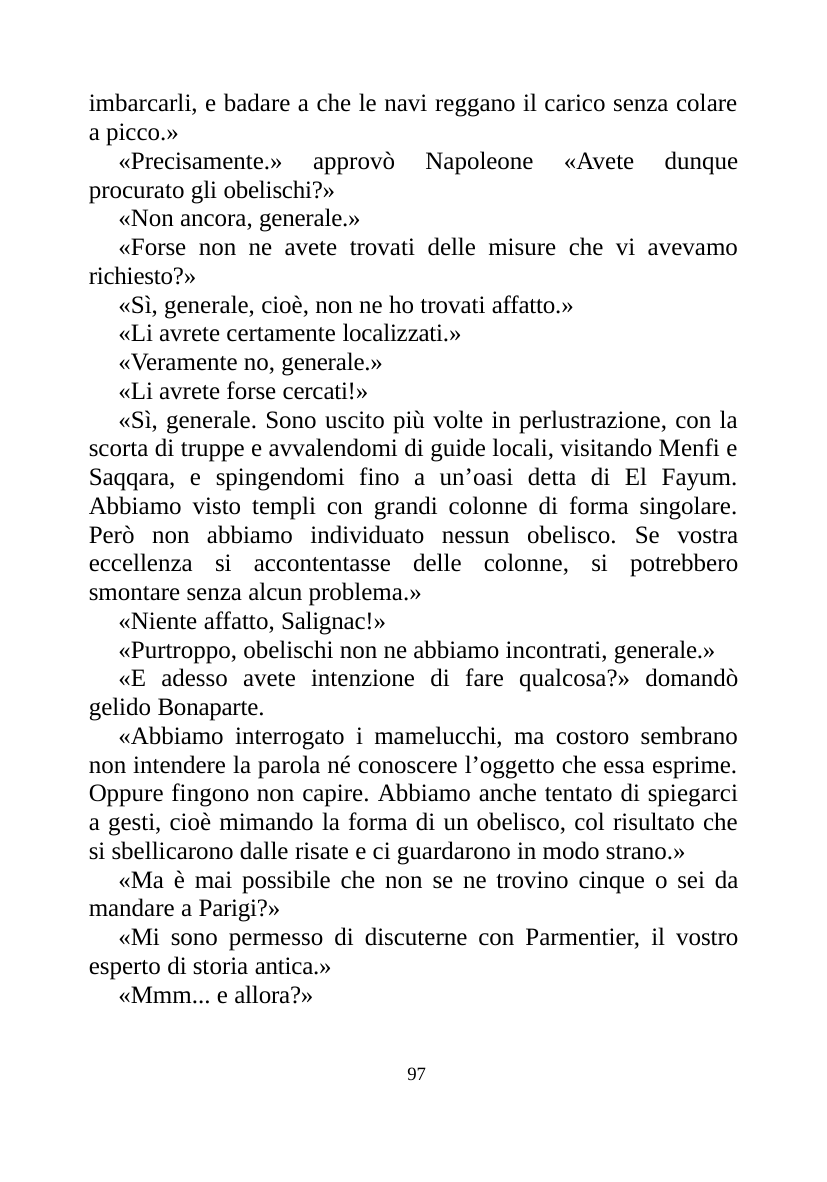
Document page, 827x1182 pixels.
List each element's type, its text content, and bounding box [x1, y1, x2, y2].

text «Ma è mai possibile che non se ne trovino cinque o sei da mandare a Parigi?» [88, 865, 738, 922]
text «Sì, generale, cioè, non ne ho trovati affatto.» [88, 290, 738, 318]
text «Purtroppo, obelischi non ne abbiamo incontrati, generale.» [88, 635, 738, 663]
text «Non ancora, generale.» [88, 203, 738, 232]
text «Sì, generale. Sono uscito più volte in perlustrazione, con la scorta di truppe e avvalendomi di guide locali, visitando Menfi e Saqqara, e spingendomi fino a un’oasi detta di El Fayum. Abbiamo visto templi con grandi colonne di forma singolare. Però non abbiamo individuato nessun obelisco. Se vostra eccellenza si accontentasse delle colonne, si potrebbero smontare senza alcun problema.» [88, 405, 738, 606]
text imbarcarli, e badare a che le navi reggano il carico senza colare a picco.» [88, 88, 738, 146]
text «Abbiamo interrogato i mamelucchi, ma costoro sembrano non intendere la parola né conoscere l’oggetto che essa esprime. Oppure fingono non capire. Abbiamo anche tentato di spiegarci a gesti, cioè mimando la forma di un obelisco, col risultato che si sbellicarono dalle risate e ci guardarono in modo strano.» [88, 721, 738, 865]
text «E adesso avete intenzione di fare qualcosa?» domandò gelido Bonaparte. [88, 663, 738, 721]
text «Mi sono permesso di discuterne con Parmentier, il vostro esperto di storia antica.» [88, 922, 738, 980]
text «Precisamente.» approvò Napoleone «Avete dunque procurato gli obelischi?» [88, 146, 738, 203]
text «Veramente no, generale.» [88, 347, 738, 376]
text «Mmm... e allora?» [88, 980, 738, 1008]
text «Li avrete certamente localizzati.» [88, 318, 738, 347]
text «Forse non ne avete trovati delle misure che vi avevamo richiesto?» [88, 232, 738, 290]
text «Niente affatto, Salignac!» [88, 606, 738, 635]
text «Li avrete forse cercati!» [88, 376, 738, 405]
